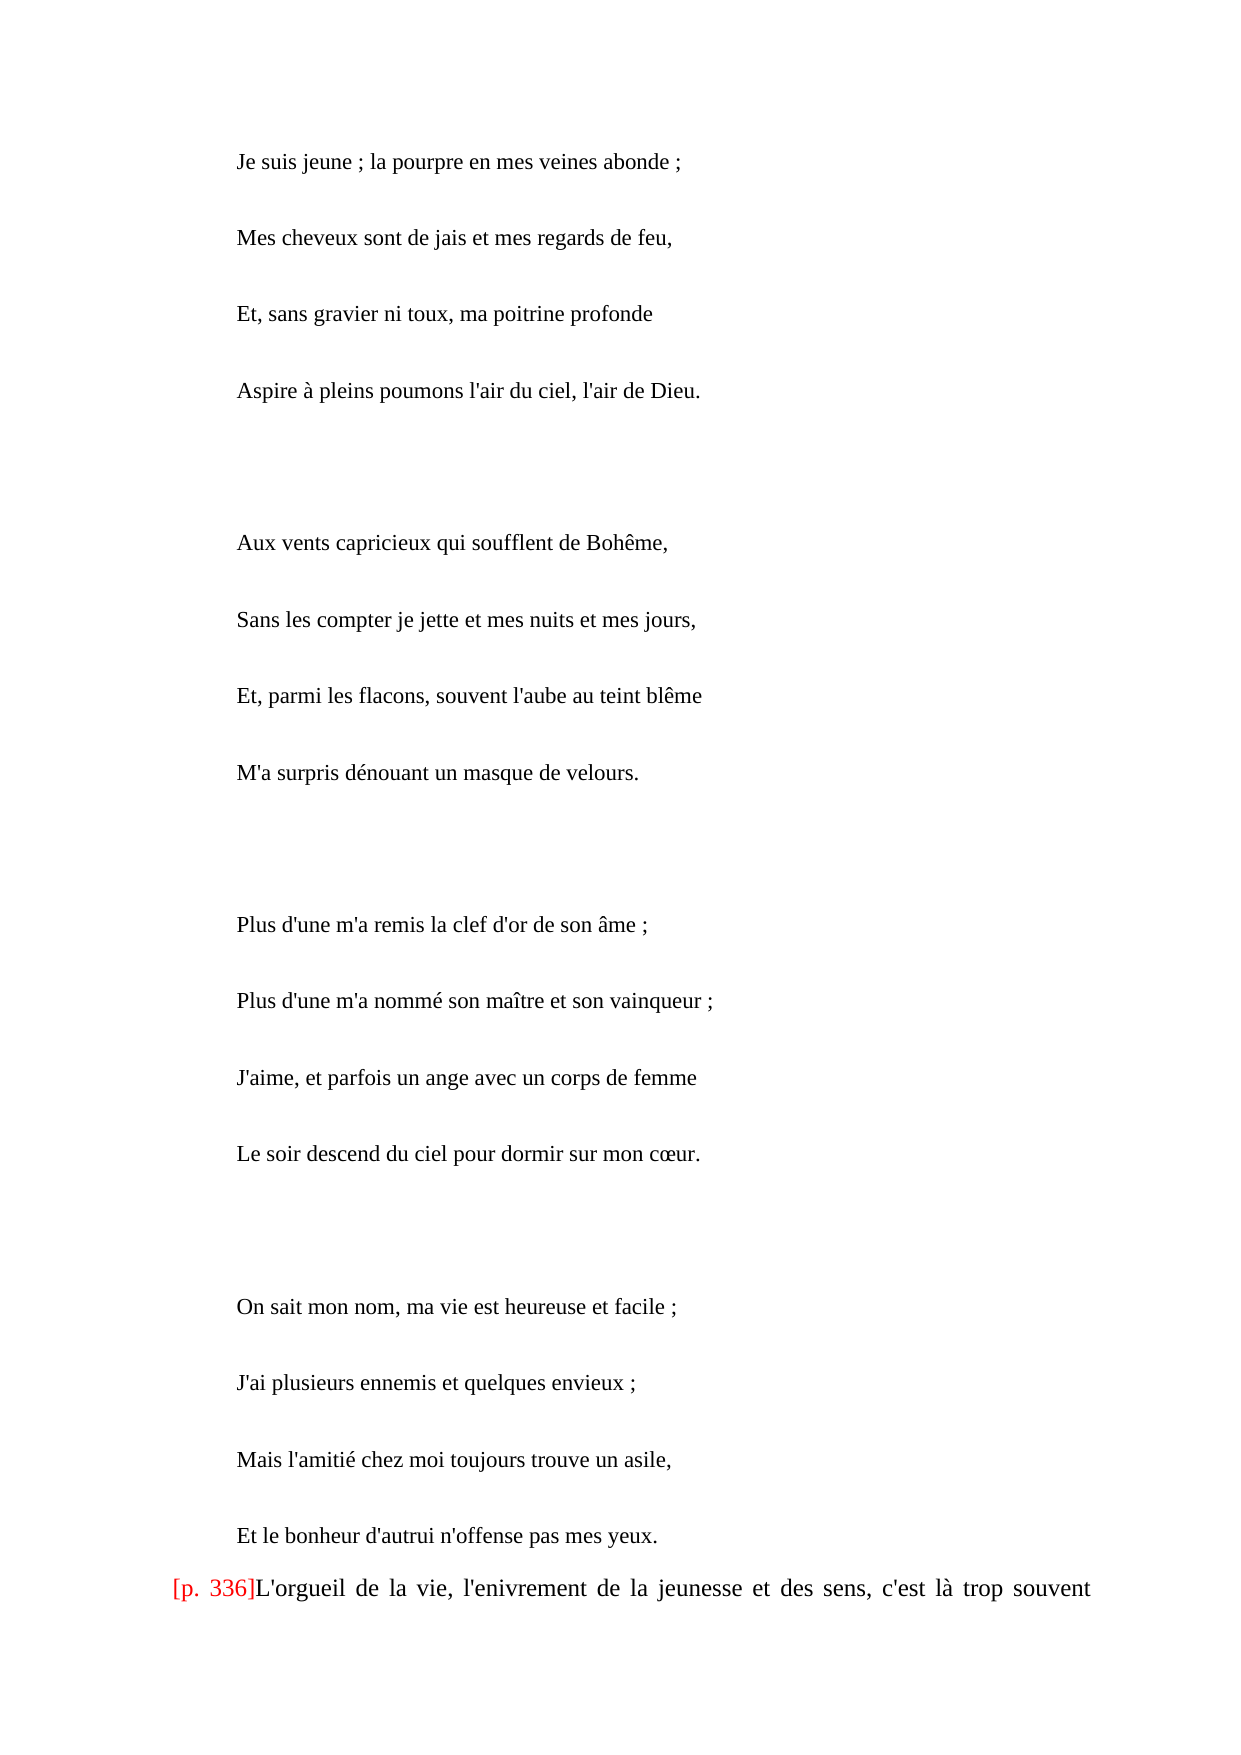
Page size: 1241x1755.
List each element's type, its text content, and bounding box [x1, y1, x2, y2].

text Aux vents capricieux qui soufflent de Bohême, [236, 529, 1093, 556]
text On sait mon nom, ma vie est heureuse et facile ; [236, 1293, 1093, 1319]
text Le soir descend du ciel pour dormir sur mon cœur. [236, 1140, 1093, 1167]
text Aspire à pleins poumons l'air du ciel, l'air de Dieu. [236, 377, 1093, 403]
text J'aime, et parfois un ange avec un corps de femme [236, 1064, 1093, 1090]
text Et le bonheur d'autrui n'offense pas mes yeux. [236, 1522, 1093, 1548]
text Mes cheveux sont de jais et mes regards de feu, [236, 224, 1093, 250]
text Et, sans gravier ni toux, ma poitrine profonde [236, 300, 1093, 327]
text Mais l'amitié chez moi toujours trouve un asile, [236, 1446, 1093, 1472]
text Et, parmi les flacons, souvent l'aube au teint blême [236, 682, 1093, 708]
text Plus d'une m'a nommé son maître et son vainqueur ; [236, 988, 1093, 1014]
text Plus d'une m'a remis la clef d'or de son âme ; [236, 911, 1093, 938]
text [p. 336]L'orgueil de la vie, l'enivrement de la jeunesse et des sens, c'est là trop souvent [148, 1573, 1093, 1602]
text Je suis jeune ; la pourpre en mes veines abonde ; [236, 148, 1093, 174]
text M'a surpris dénouant un masque de velours. [236, 758, 1093, 785]
text Sans les compter je jette et mes nuits et mes jours, [236, 606, 1093, 632]
text J'ai plusieurs ennemis et quelques envieux ; [236, 1369, 1093, 1396]
